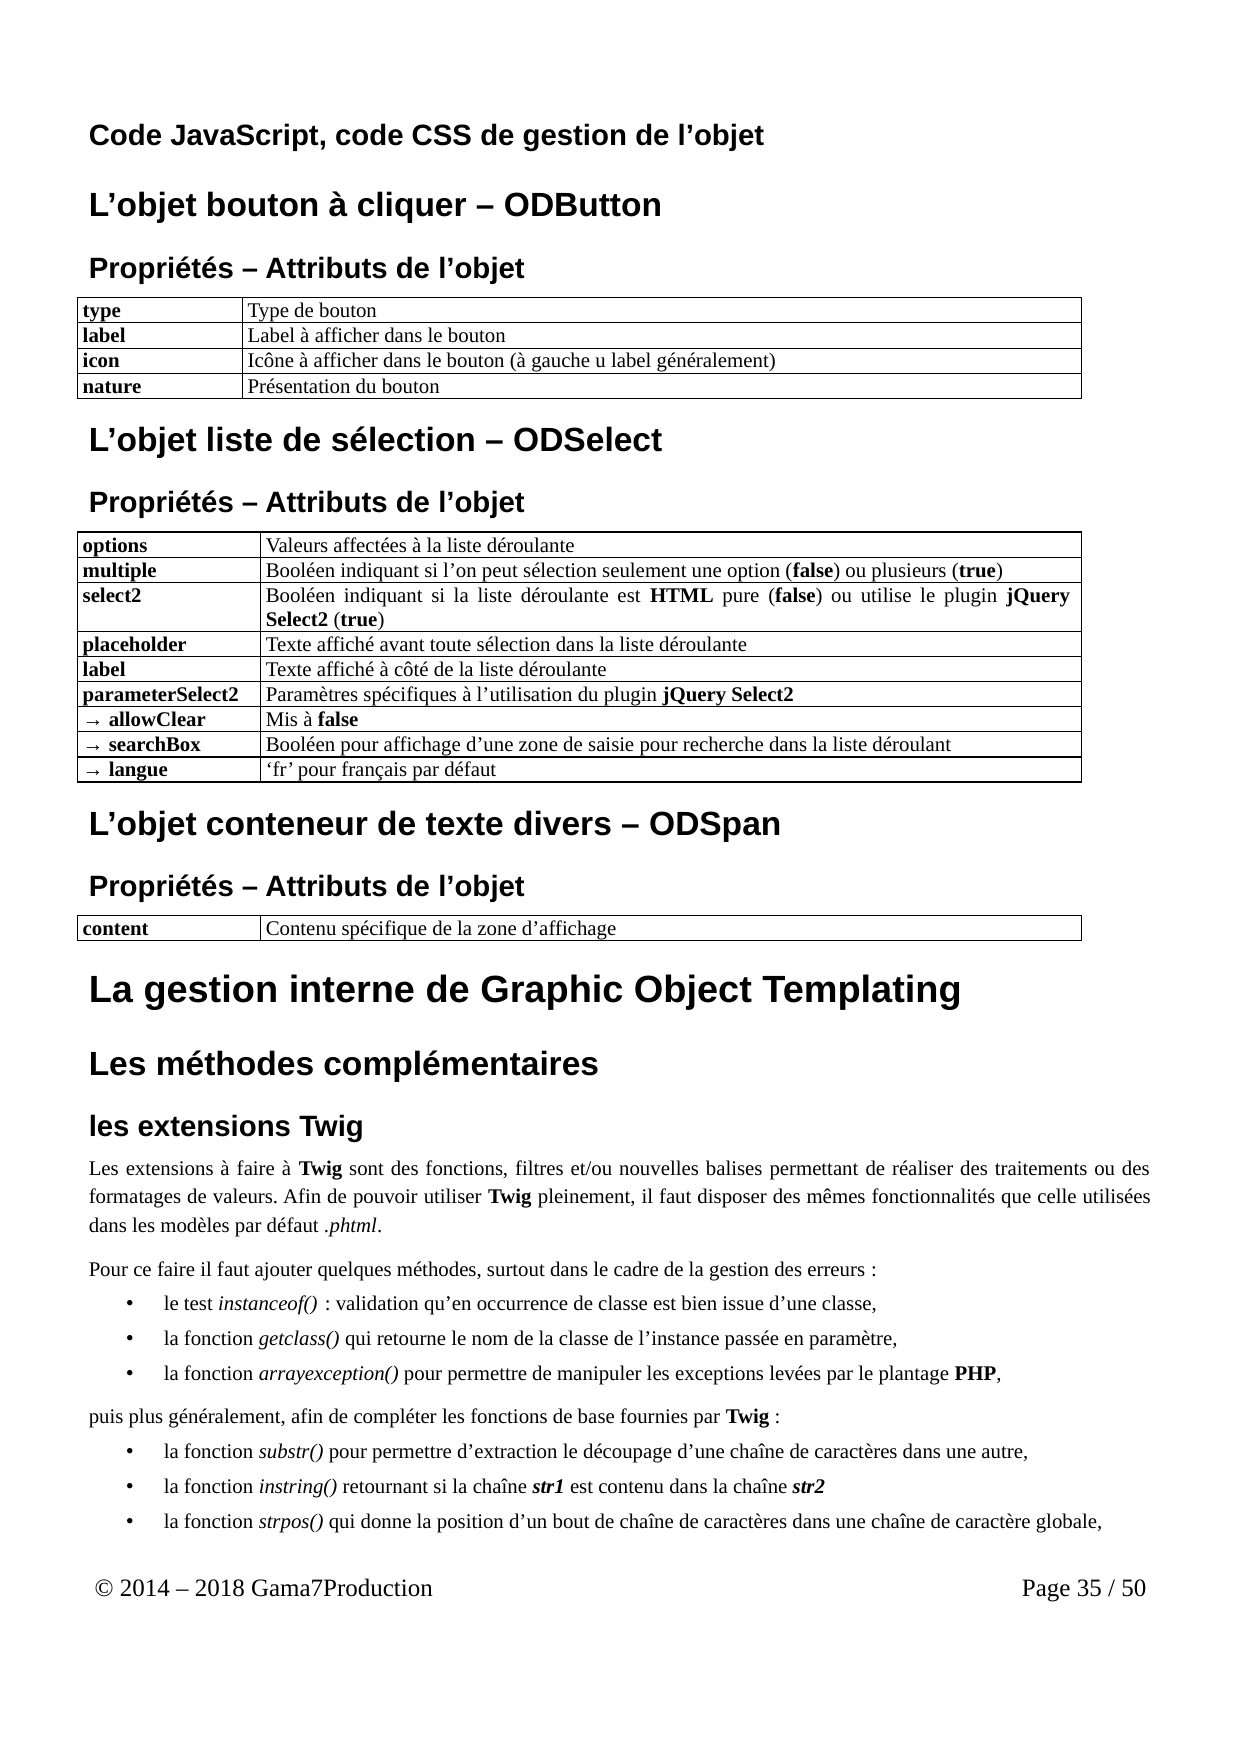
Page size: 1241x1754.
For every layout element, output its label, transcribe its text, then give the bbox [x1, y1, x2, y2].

subtitle Les méthodes complémentaires [88, 1043, 1152, 1082]
text puis plus généralement, afin de compléter les fonctions de base fournies par Twig : [88, 1404, 1152, 1428]
table_header Contenu spécifique de la zone d’affichage [261, 916, 1081, 940]
subtitle Propriétés – Attributs de l’objet [88, 869, 1152, 903]
table_header Valeurs affectées à la liste déroulante [261, 533, 1081, 557]
list la fonction substr() pour permettre d’extraction le découpage d’une chaîne de caractères dans une autre, [126, 1439, 1152, 1463]
text Pour ce faire il faut ajouter quelques méthodes, surtout dans le cadre de la gestion des erreurs : [88, 1257, 1152, 1281]
list la fonction arrayexception() pour permettre de manipuler les exceptions levées par le plantage PHP, [126, 1361, 1152, 1385]
table_header Type de bouton [243, 298, 1081, 322]
table_cell nature [78, 374, 242, 398]
subtitle les extensions Twig [88, 1109, 1152, 1143]
table_cell label [78, 323, 242, 347]
table_header type [78, 298, 242, 322]
table_cell label [78, 657, 260, 681]
table_cell Texte affiché à côté de la liste déroulante [261, 657, 1081, 681]
table_cell → allowClear [78, 707, 260, 731]
table_cell placeholder [78, 632, 260, 656]
table_header options [78, 533, 260, 557]
table_cell Icône à afficher dans le bouton (à gauche u label généralement) [243, 349, 1081, 372]
subtitle Code JavaScript, code CSS de gestion de l’objet [88, 118, 1152, 152]
list la fonction strpos() qui donne la position d’un bout de chaîne de caractères dans une chaîne de caractère globale, [126, 1509, 1152, 1533]
table_cell ‘fr’ pour français par défaut [261, 758, 1081, 781]
table_cell parameterSelect2 [78, 682, 260, 706]
table_cell select2 [78, 583, 260, 631]
subtitle La gestion interne de Graphic Object Templating [88, 966, 1152, 1010]
table_cell Mis à false [261, 707, 1081, 731]
table_cell → langue [78, 758, 260, 781]
list le test instanceof() : validation qu’en occurrence de classe est bien issue d’une classe, [126, 1291, 1152, 1315]
table_cell Texte affiché avant toute sélection dans la liste déroulante [261, 632, 1081, 656]
text Les extensions à faire à Twig sont des fonctions, filtres et/ou nouvelles balises permettant de réaliser des traitements ou des formatages de valeurs. Afin de pouvoir utiliser Twig pleinement, il faut disposer des mêmes fonctionnalités que celle utilisées dans les modèles par défaut .phtml. [88, 1155, 1152, 1237]
subtitle L’objet conteneur de texte divers – ODSpan [88, 803, 1152, 842]
table_cell icon [78, 349, 242, 372]
table_cell Booléen indiquant si la liste déroulante est HTML pure (false) ou utilise le plugin jQuery Select2 (true) [261, 583, 1081, 631]
subtitle Propriétés – Attributs de l’objet [88, 251, 1152, 285]
list la fonction instring() retournant si la chaîne str1 est contenu dans la chaîne str2 [126, 1474, 1152, 1498]
table_cell → searchBox [78, 732, 260, 756]
table_cell Booléen pour affichage d’une zone de saisie pour recherche dans la liste déroulant [261, 732, 1081, 756]
table_cell Label à afficher dans le bouton [243, 323, 1081, 347]
table_header content [78, 916, 260, 940]
table_cell Booléen indiquant si l’on peut sélection seulement une option (false) ou plusieurs (true) [261, 558, 1081, 582]
table_cell multiple [78, 558, 260, 582]
subtitle L’objet liste de sélection – ODSelect [88, 419, 1152, 458]
subtitle Propriétés – Attributs de l’objet [88, 485, 1152, 519]
list la fonction getclass() qui retourne le nom de la classe de l’instance passée en paramètre, [126, 1326, 1152, 1350]
table_cell Présentation du bouton [243, 374, 1081, 398]
subtitle L’objet bouton à cliquer – ODButton [88, 185, 1152, 224]
table_cell Paramètres spécifiques à l’utilisation du plugin jQuery Select2 [261, 682, 1081, 706]
